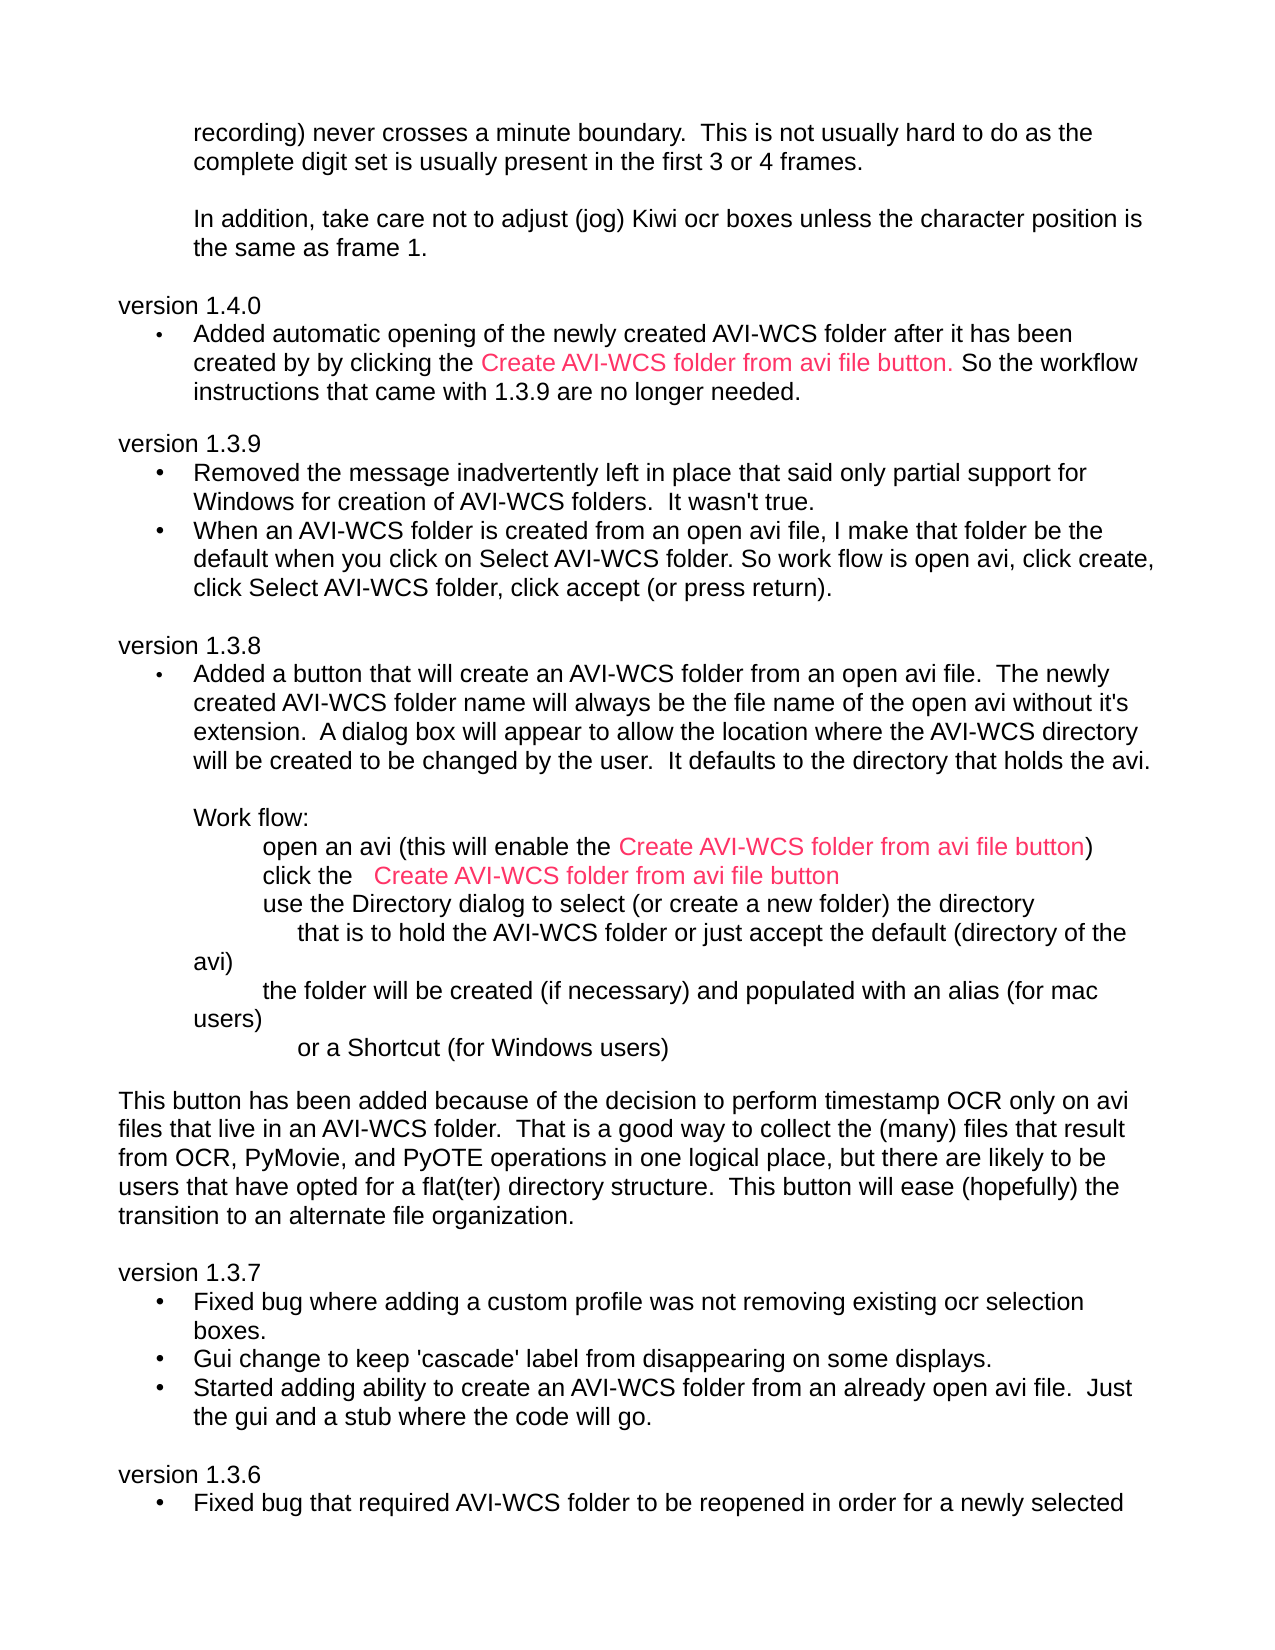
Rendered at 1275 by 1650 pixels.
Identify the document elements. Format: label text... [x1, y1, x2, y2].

text version 1.3.9 [118, 429, 1157, 458]
text version 1.3.6 [118, 1460, 1157, 1488]
text version 1.3.7 [118, 1258, 1157, 1287]
list Removed the message inadvertently left in place that said only partial support for Windows for creation of AVI-WCS folders. It wasn't true. [156, 458, 1157, 516]
list Added automatic opening of the newly created AVI-WCS folder after it has been created by by clicking the Create AVI-WCS folder from avi file button. So the workflow instructions that came with 1.3.9 are no longer needed. [156, 319, 1157, 429]
text version 1.3.8 [118, 631, 1157, 659]
list When an AVI-WCS folder is created from an open avi file, I make that folder be the default when you click on Select AVI-WCS folder. So work flow is open avi, click create, click Select AVI-WCS folder, click accept (or press return). [156, 516, 1157, 631]
list Fixed bug where adding a custom profile was not removing existing ocr selection boxes. [156, 1287, 1157, 1344]
list recording) never crosses a minute boundary. This is not usually hard to do as the complete digit set is usually present in the first 3 or 4 frames. In addition, take care not to adjust (jog) Kiwi ocr boxes unless the character position is the same as frame 1. [156, 118, 1157, 291]
list Started adding ability to create an AVI-WCS folder from an already open avi file. Just the gui and a stub where the code will go. [156, 1373, 1157, 1460]
list Added a button that will create an AVI-WCS folder from an open avi file. The newly created AVI-WCS folder name will always be the file name of the open avi without it's extension. A dialog box will appear to allow the location where the AVI-WCS directory will be created to be changed by the user. It defaults to the directory that holds the avi. Work flow: open an avi (this will enable the Create AVI-WCS folder from avi file button) click the Create AVI-WCS folder from avi file button use the Directory dialog to select (or create a new folder) the directory that is to hold the AVI-WCS folder or just accept the default (directory of the avi) the folder will be created (if necessary) and populated with an alias (for mac users) or a Shortcut (for Windows users) [156, 659, 1157, 1086]
text This button has been added because of the decision to perform timestamp OCR only on avi files that live in an AVI-WCS folder. That is a good way to collect the (many) files that result from OCR, PyMovie, and PyOTE operations in one logical place, but there are likely to be users that have opted for a flat(ter) directory structure. This button will ease (hopefully) the transition to an alternate file organization. [118, 1086, 1157, 1229]
list Fixed bug that required AVI-WCS folder to be reopened in order for a newly selected [156, 1488, 1157, 1517]
text version 1.4.0 [118, 291, 1157, 319]
list Gui change to keep 'cascade' label from disappearing on some displays. [156, 1344, 1157, 1373]
